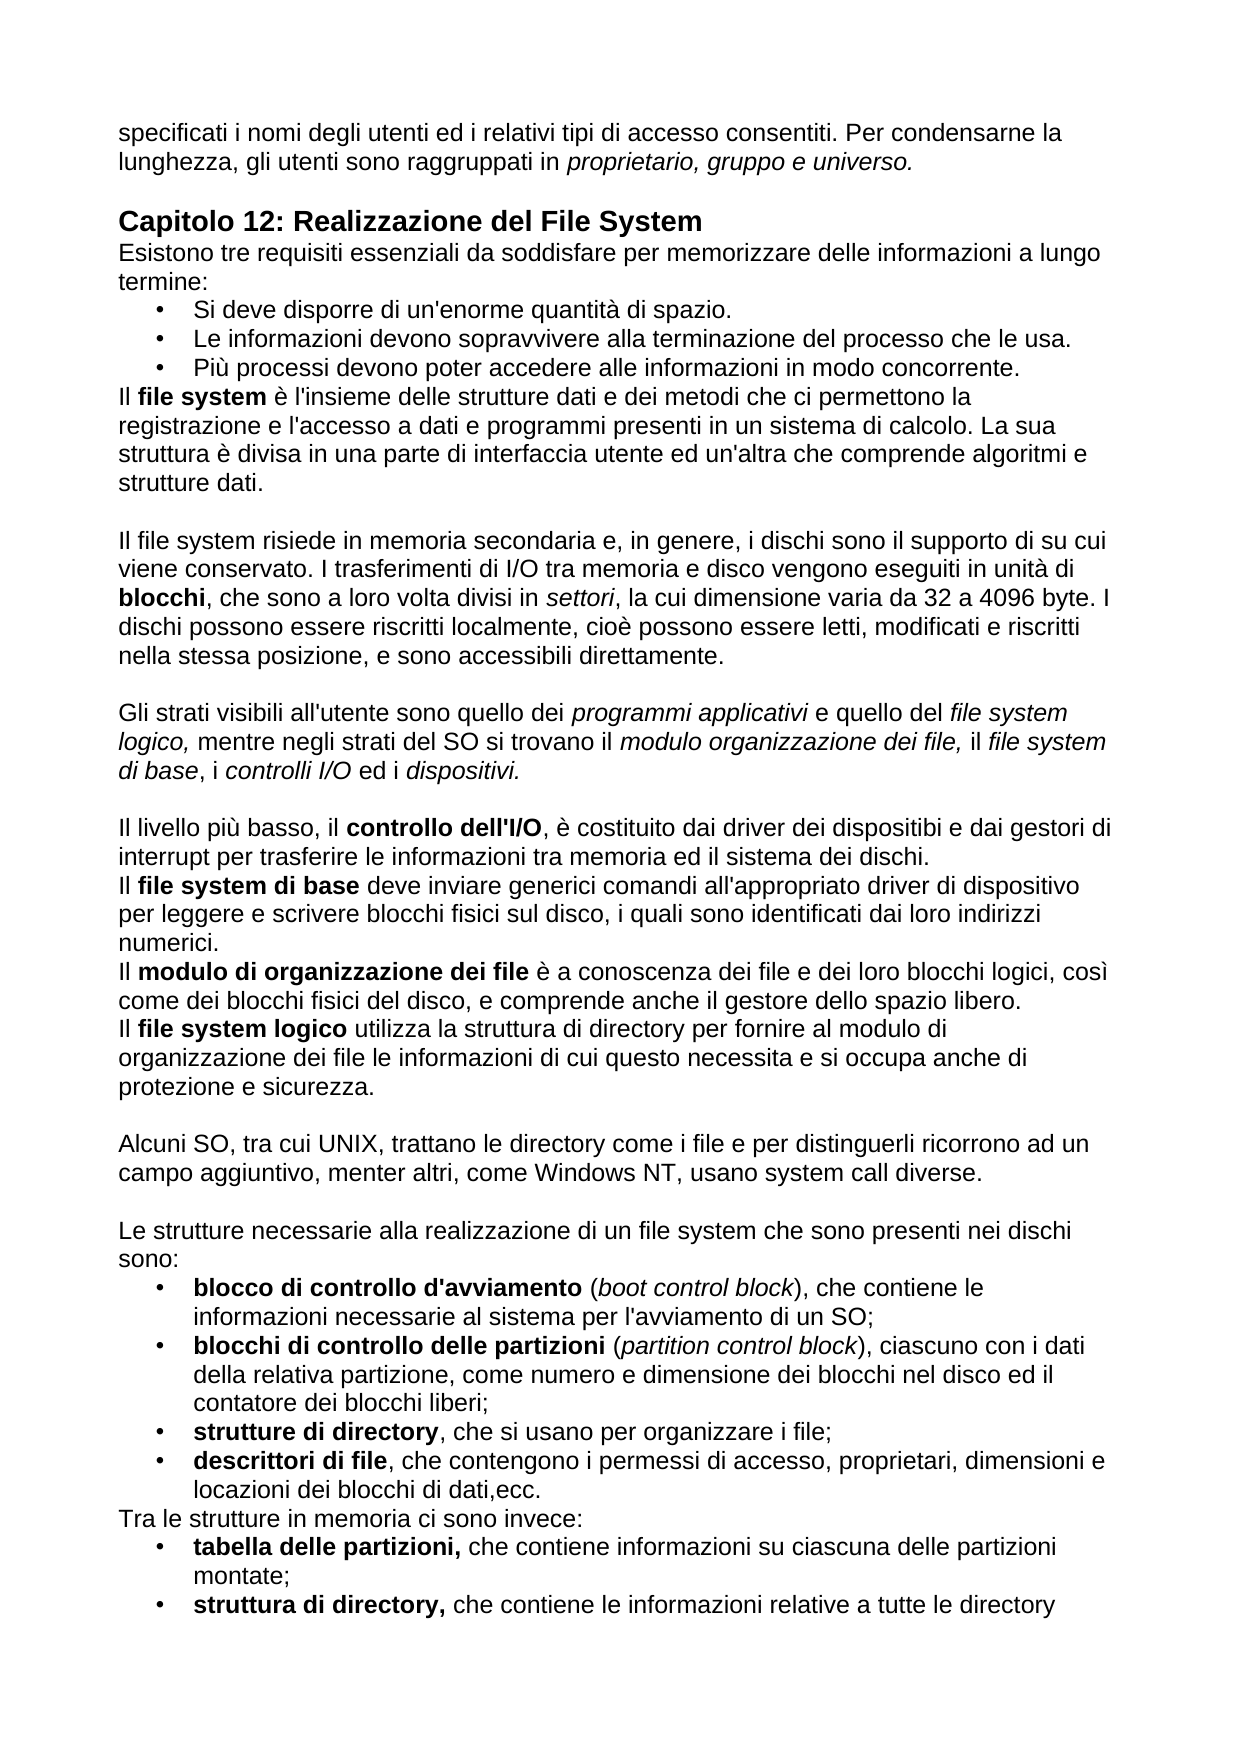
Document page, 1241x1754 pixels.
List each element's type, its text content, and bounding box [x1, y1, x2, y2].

text Il file system logico utilizza la struttura di directory per fornire al modulo di organizzazione dei file le informazioni di cui questo necessita e si occupa anche di protezione e sicurezza. [118, 1014, 1122, 1101]
list Si deve disporre di un'enorme quantità di spazio. [156, 295, 1122, 324]
list blocco di controllo d'avviamento (boot control block), che contiene le informazioni necessarie al sistema per l'avviamento di un SO; [156, 1273, 1122, 1331]
list struttura di directory, che contiene le informazioni relative a tutte le directory [156, 1590, 1122, 1619]
text Le strutture necessarie alla realizzazione di un file system che sono presenti nei dischi sono: [118, 1216, 1122, 1273]
list blocchi di controllo delle partizioni (partition control block), ciascuno con i dati della relativa partizione, come numero e dimensione dei blocchi nel disco ed il contatore dei blocchi liberi; [156, 1331, 1122, 1417]
list descrittori di file, che contengono i permessi di accesso, proprietari, dimensioni e locazioni dei blocchi di dati,ecc. [156, 1446, 1122, 1504]
text Il modulo di organizzazione dei file è a conoscenza dei file e dei loro blocchi logici, così come dei blocchi fisici del disco, e comprende anche il gestore dello spazio libero. [118, 957, 1122, 1014]
text Il file system di base deve inviare generici comandi all'appropriato driver di dispositivo per leggere e scrivere blocchi fisici sul disco, i quali sono identificati dai loro indirizzi numerici. [118, 871, 1122, 957]
text specificati i nomi degli utenti ed i relativi tipi di accesso consentiti. Per condensarne la lunghezza, gli utenti sono raggruppati in proprietario, gruppo e universo. [118, 118, 1122, 176]
text Capitolo 12: Realizzazione del File System [118, 204, 1122, 238]
text Il file system risiede in memoria secondaria e, in genere, i dischi sono il supporto di su cui viene conservato. I trasferimenti di I/O tra memoria e disco vengono eseguiti in unità di blocchi, che sono a loro volta divisi in settori, la cui dimensione varia da 32 a 4096 byte. I dischi possono essere riscritti localmente, cioè possono essere letti, modificati e riscritti nella stessa posizione, e sono accessibili direttamente. [118, 526, 1122, 669]
text Gli strati visibili all'utente sono quello dei programmi applicativi e quello del file system logico, mentre negli strati del SO si trovano il modulo organizzazione dei file, il file system di base, i controlli I/O ed i dispositivi. [118, 698, 1122, 784]
text Tra le strutture in memoria ci sono invece: [118, 1504, 1122, 1532]
list Le informazioni devono sopravvivere alla terminazione del processo che le usa. [156, 324, 1122, 353]
text Esistono tre requisiti essenziali da soddisfare per memorizzare delle informazioni a lungo termine: [118, 238, 1122, 295]
text Alcuni SO, tra cui UNIX, trattano le directory come i file e per distinguerli ricorrono ad un campo aggiuntivo, menter altri, come Windows NT, usano system call diverse. [118, 1129, 1122, 1187]
list tabella delle partizioni, che contiene informazioni su ciascuna delle partizioni montate; [156, 1532, 1122, 1590]
list strutture di directory, che si usano per organizzare i file; [156, 1417, 1122, 1446]
list Più processi devono poter accedere alle informazioni in modo concorrente. [156, 353, 1122, 382]
text Il file system è l'insieme delle strutture dati e dei metodi che ci permettono la registrazione e l'accesso a dati e programmi presenti in un sistema di calcolo. La sua struttura è divisa in una parte di interfaccia utente ed un'altra che comprende algoritmi e strutture dati. [118, 382, 1122, 497]
text Il livello più basso, il controllo dell'I/O, è costituito dai driver dei dispositibi e dai gestori di interrupt per trasferire le informazioni tra memoria ed il sistema dei dischi. [118, 813, 1122, 871]
